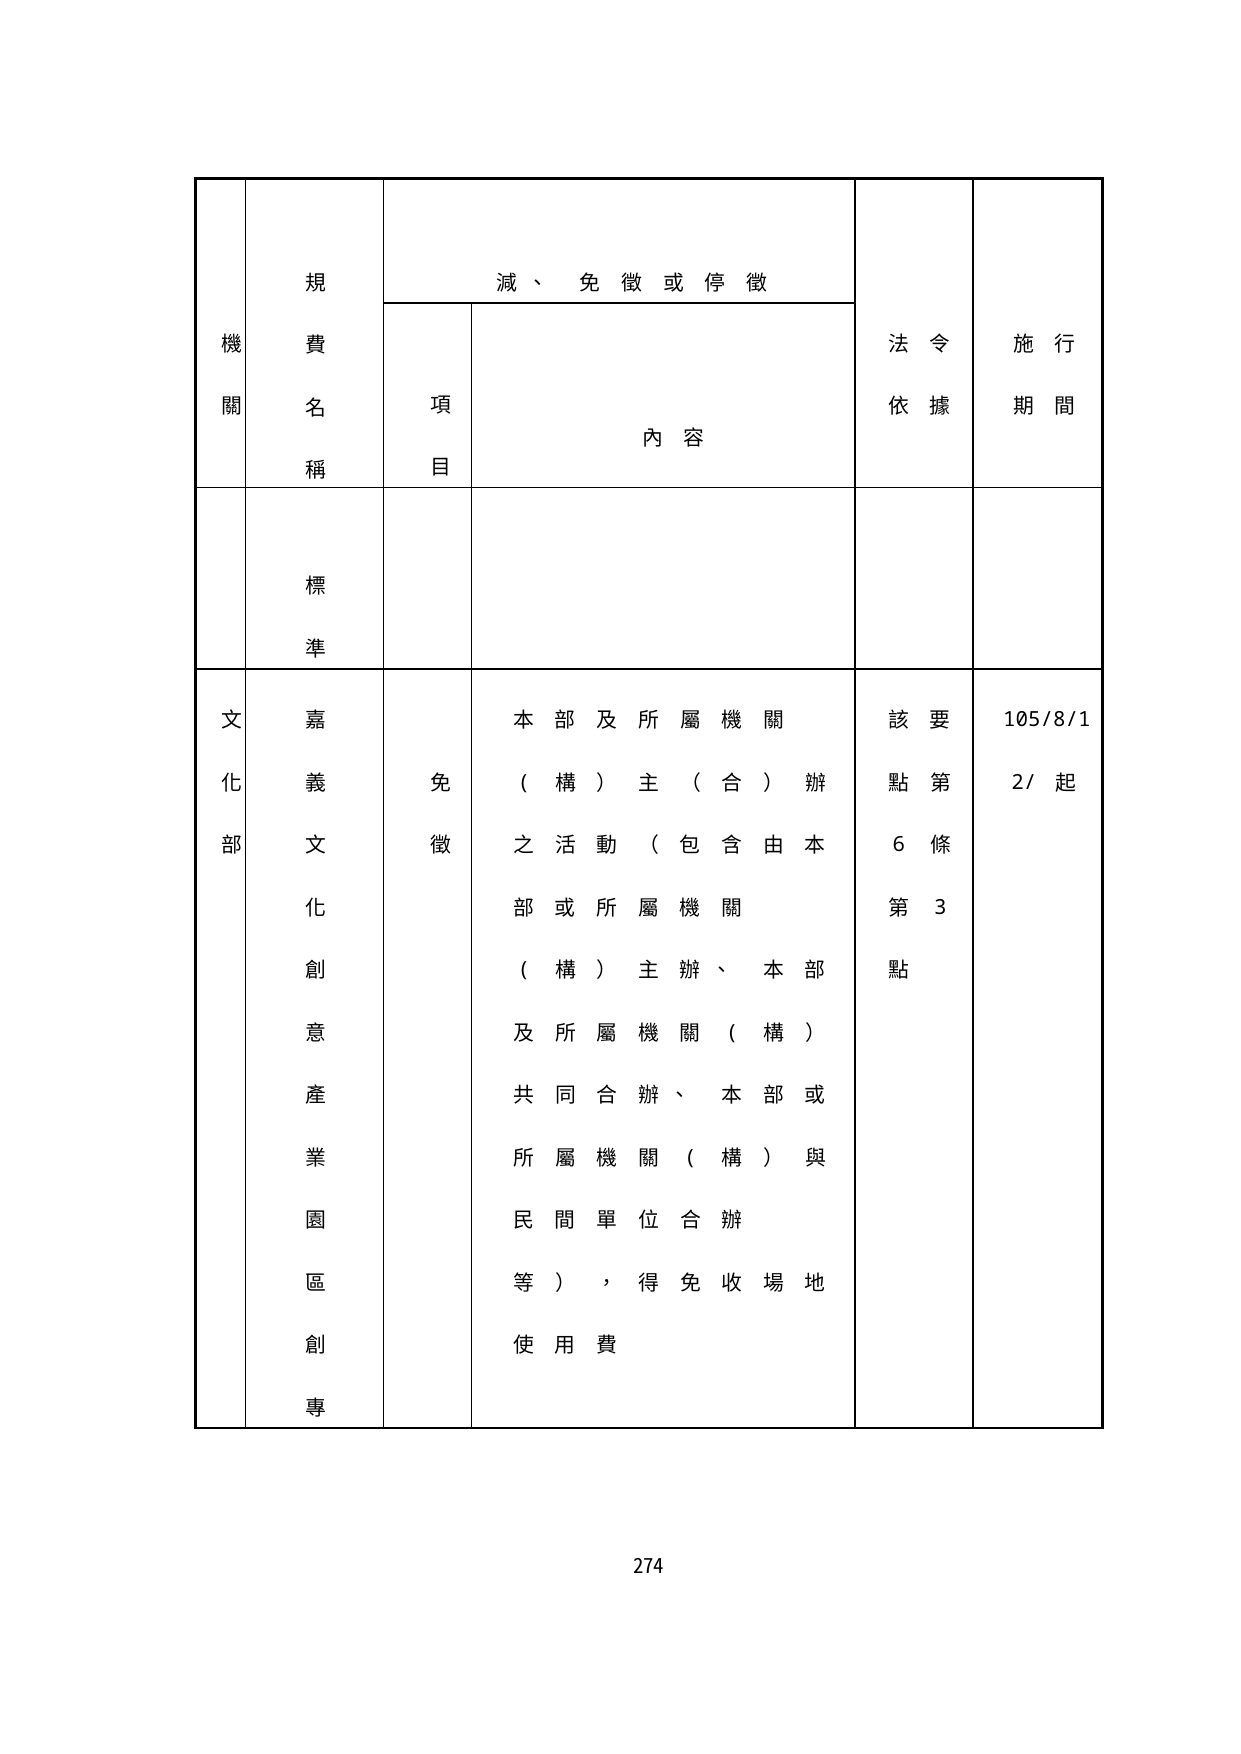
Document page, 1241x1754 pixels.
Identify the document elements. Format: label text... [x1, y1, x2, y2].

table_cell 嘉義文化創意產業園區創專 [246, 670, 383, 1427]
table_cell [974, 488, 1101, 668]
table_header 減、免徵或停徵 [384, 180, 854, 302]
table_cell 105/8/12/起 [974, 670, 1101, 1427]
table_cell [197, 488, 245, 668]
table_header 機關 [197, 180, 245, 487]
table_header 施行期間 [974, 180, 1101, 487]
table_cell [856, 488, 972, 668]
table_cell 免徵 [384, 670, 471, 1427]
table_cell 本部及所屬機關(構）主（合）辦之活動（包含由本部或所屬機關(構）主辦、本部及所屬機關(構）共同合辦、本部或所屬機關(構）與民間單位合辦等），得免收場地使用費 [472, 670, 854, 1427]
table_cell [472, 488, 854, 668]
table_header 規費名稱 [246, 180, 383, 487]
table_cell 文化部 [197, 670, 245, 1427]
table_cell 內容 [472, 304, 854, 487]
table_header 法令依據 [856, 180, 972, 487]
table_cell 該要點第6條第3點 [856, 670, 972, 1427]
table_cell 標準 [246, 488, 383, 668]
table_cell 項目 [384, 304, 471, 487]
table_cell [384, 488, 471, 668]
